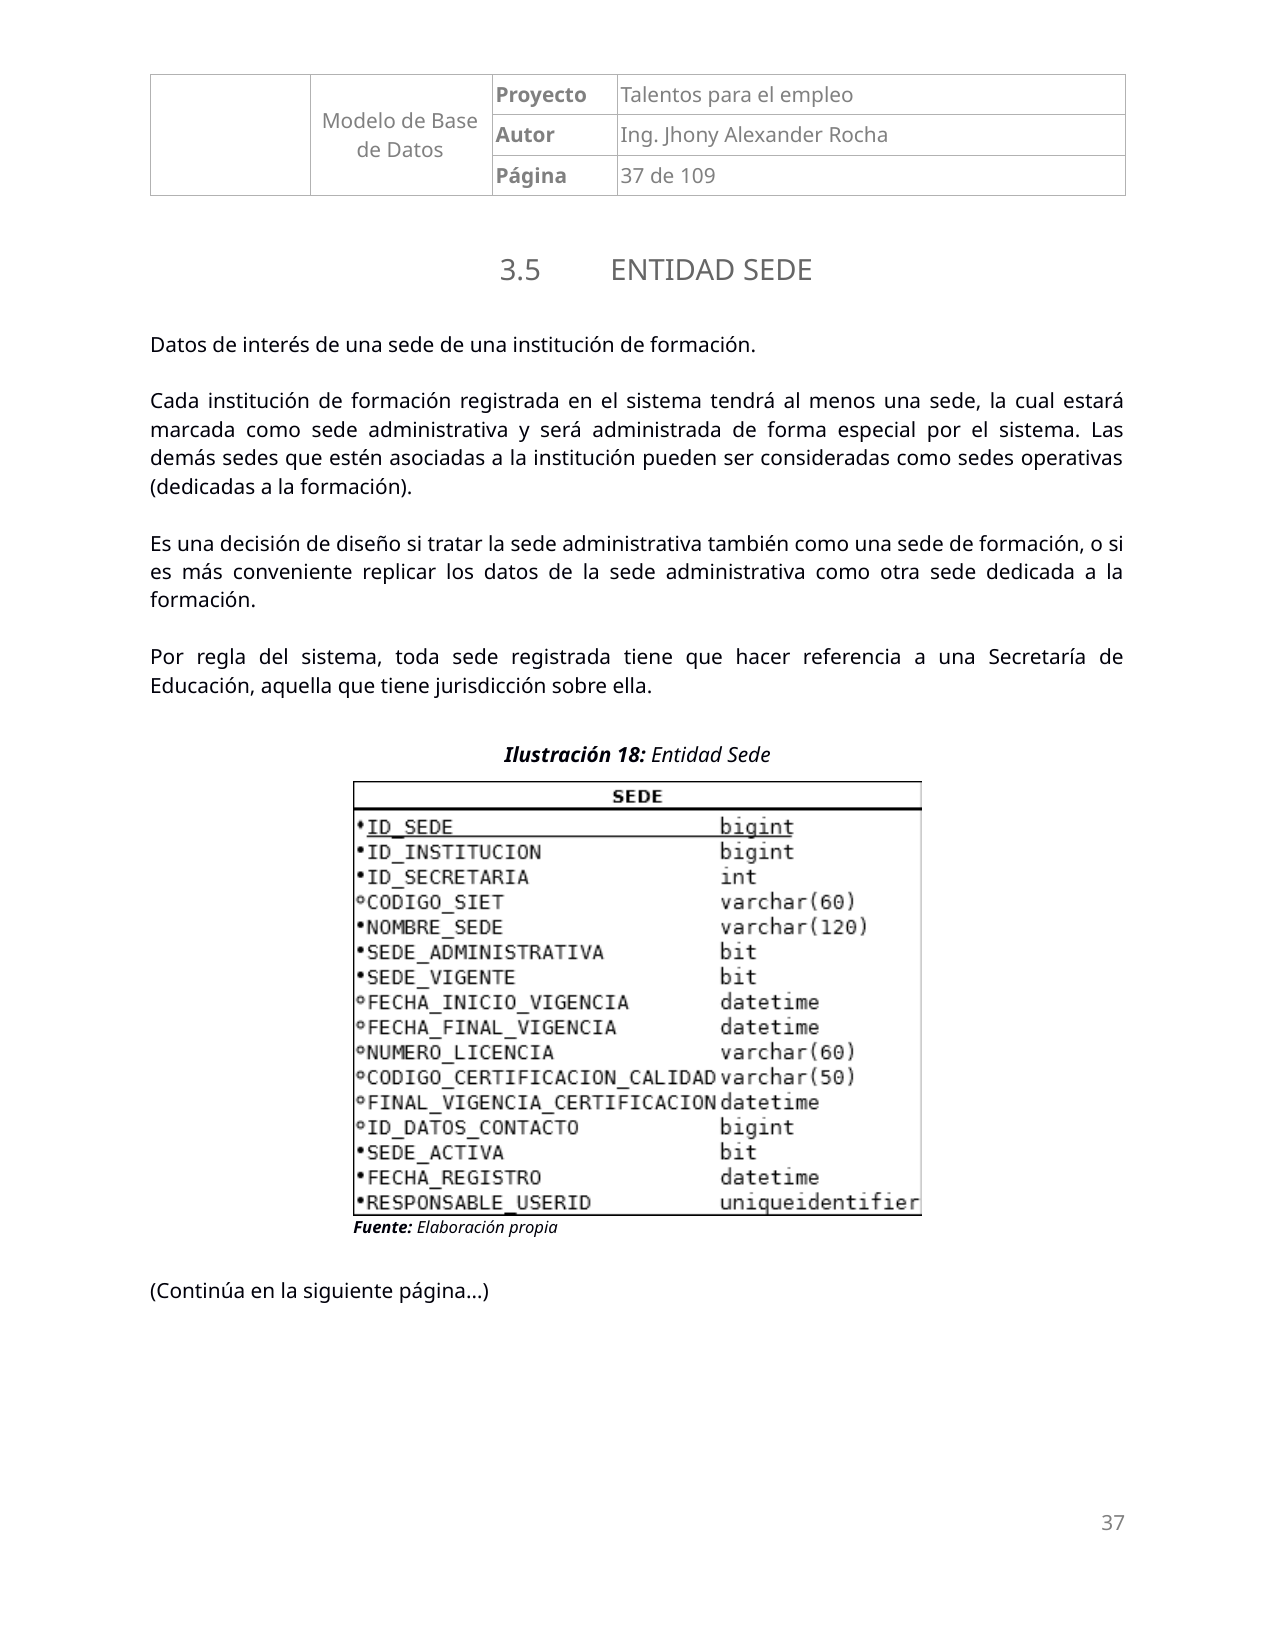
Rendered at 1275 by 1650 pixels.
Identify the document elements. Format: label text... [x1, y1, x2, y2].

text Datos de interés de una sede de una institución de formación. [150, 330, 1125, 358]
text Por regla del sistema, toda sede registrada tiene que hacer referencia a una Secretaría de Educación, aquella que tiene jurisdicción sobre ella. [150, 642, 1125, 699]
text Es una decisión de diseño si tratar la sede administrativa también como una sede de formación, o si es más conveniente replicar los datos de la sede administrativa como otra sede dedicada a la formación. [150, 529, 1125, 614]
subtitle Entidad Sede [179, 249, 1125, 289]
text Cada institución de formación registrada en el sistema tendrá al menos una sede, la cual estará marcada como sede administrativa y será administrada de forma especial por el sistema. Las demás sedes que estén asociadas a la institución pueden ser consideradas como sedes operativas (dedicadas a la formación). [150, 387, 1125, 500]
text (Continúa en la siguiente página…) [150, 1276, 1125, 1304]
text Ilustración 18: Entidad Sede [353, 740, 922, 781]
picture [353, 781, 922, 1216]
text Fuente: Elaboración propia [353, 1216, 922, 1238]
